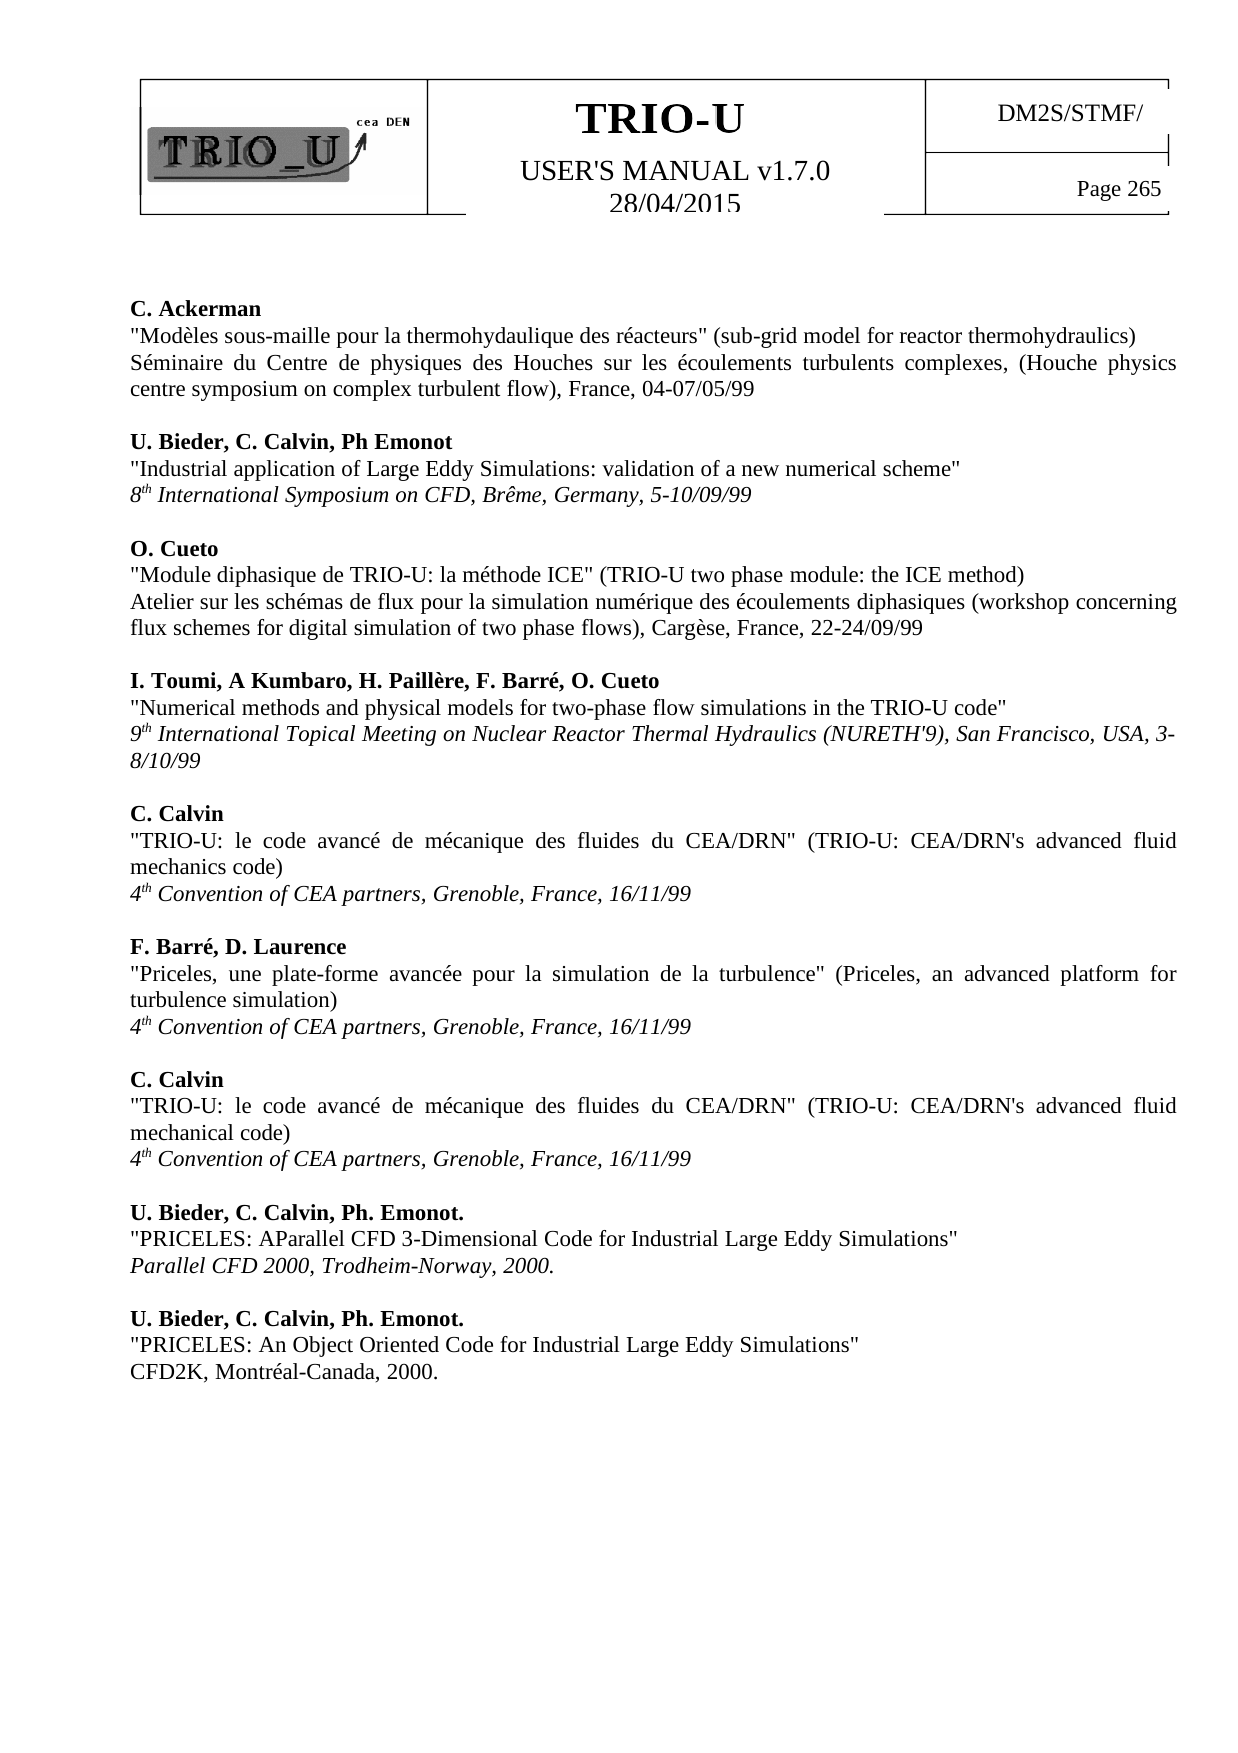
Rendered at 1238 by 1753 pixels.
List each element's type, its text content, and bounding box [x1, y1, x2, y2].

text "Priceles, une plate-forme avancée pour la simulation de la turbulence" (Priceles, an advanced platform for turbulence simulation) [130, 959, 1178, 1012]
text "Modèles sous-maille pour la thermohydaulique des réacteurs" (sub-grid model for reactor thermohydraulics) [130, 322, 1178, 348]
text O. Cueto [130, 534, 1178, 561]
text "TRIO-U: le code avancé de mécanique des fluides du CEA/DRN" (TRIO-U: CEA/DRN's advanced fluid mechanical code) [130, 1092, 1178, 1145]
text Atelier sur les schémas de flux pour la simulation numérique des écoulements diphasiques (workshop concerning flux schemes for digital simulation of two phase flows), Cargèse, France, 22-24/09/99 [130, 587, 1178, 641]
text "PRICELES: An Object Oriented Code for Industrial Large Eddy Simulations" [130, 1331, 1178, 1358]
text U. Bieder, C. Calvin, Ph. Emonot. [130, 1305, 1178, 1331]
text 4th Convention of CEA partners, Grenoble, France, 16/11/99 [130, 880, 1178, 906]
text U. Bieder, C. Calvin, Ph Emonot [130, 428, 1178, 455]
text I. Toumi, A Kumbaro, H. Paillère, F. Barré, O. Cueto [130, 667, 1178, 694]
text F. Barré, D. Laurence [130, 933, 1178, 959]
text 4th Convention of CEA partners, Grenoble, France, 16/11/99 [130, 1145, 1178, 1172]
text C. Calvin [130, 800, 1178, 827]
text Séminaire du Centre de physiques des Houches sur les écoulements turbulents complexes, (Houche physics centre symposium on complex turbulent flow), France, 04-07/05/99 [130, 348, 1178, 402]
text "Industrial application of Large Eddy Simulations: validation of a new numerical scheme" [130, 455, 1178, 481]
text "PRICELES: AParallel CFD 3-Dimensional Code for Industrial Large Eddy Simulations" [130, 1225, 1178, 1252]
text C. Ackerman [130, 295, 1178, 322]
text 9th International Topical Meeting on Nuclear Reactor Thermal Hydraulics (NURETH'9), San Francisco, USA, 3-8/10/99 [130, 720, 1178, 773]
text "TRIO-U: le code avancé de mécanique des fluides du CEA/DRN" (TRIO-U: CEA/DRN's advanced fluid mechanics code) [130, 827, 1178, 880]
text 4th Convention of CEA partners, Grenoble, France, 16/11/99 [130, 1012, 1178, 1039]
text Parallel CFD 2000, Trodheim-Norway, 2000. [130, 1252, 1178, 1278]
text CFD2K, Montréal-Canada, 2000. [130, 1358, 1178, 1384]
text "Module diphasique de TRIO-U: la méthode ICE" (TRIO-U two phase module: the ICE method) [130, 561, 1178, 587]
text 8th International Symposium on CFD, Brême, Germany, 5-10/09/99 [130, 481, 1178, 508]
text C. Calvin [130, 1066, 1178, 1092]
text U. Bieder, C. Calvin, Ph. Emonot. [130, 1198, 1178, 1225]
text "Numerical methods and physical models for two-phase flow simulations in the TRIO-U code" [130, 694, 1178, 720]
